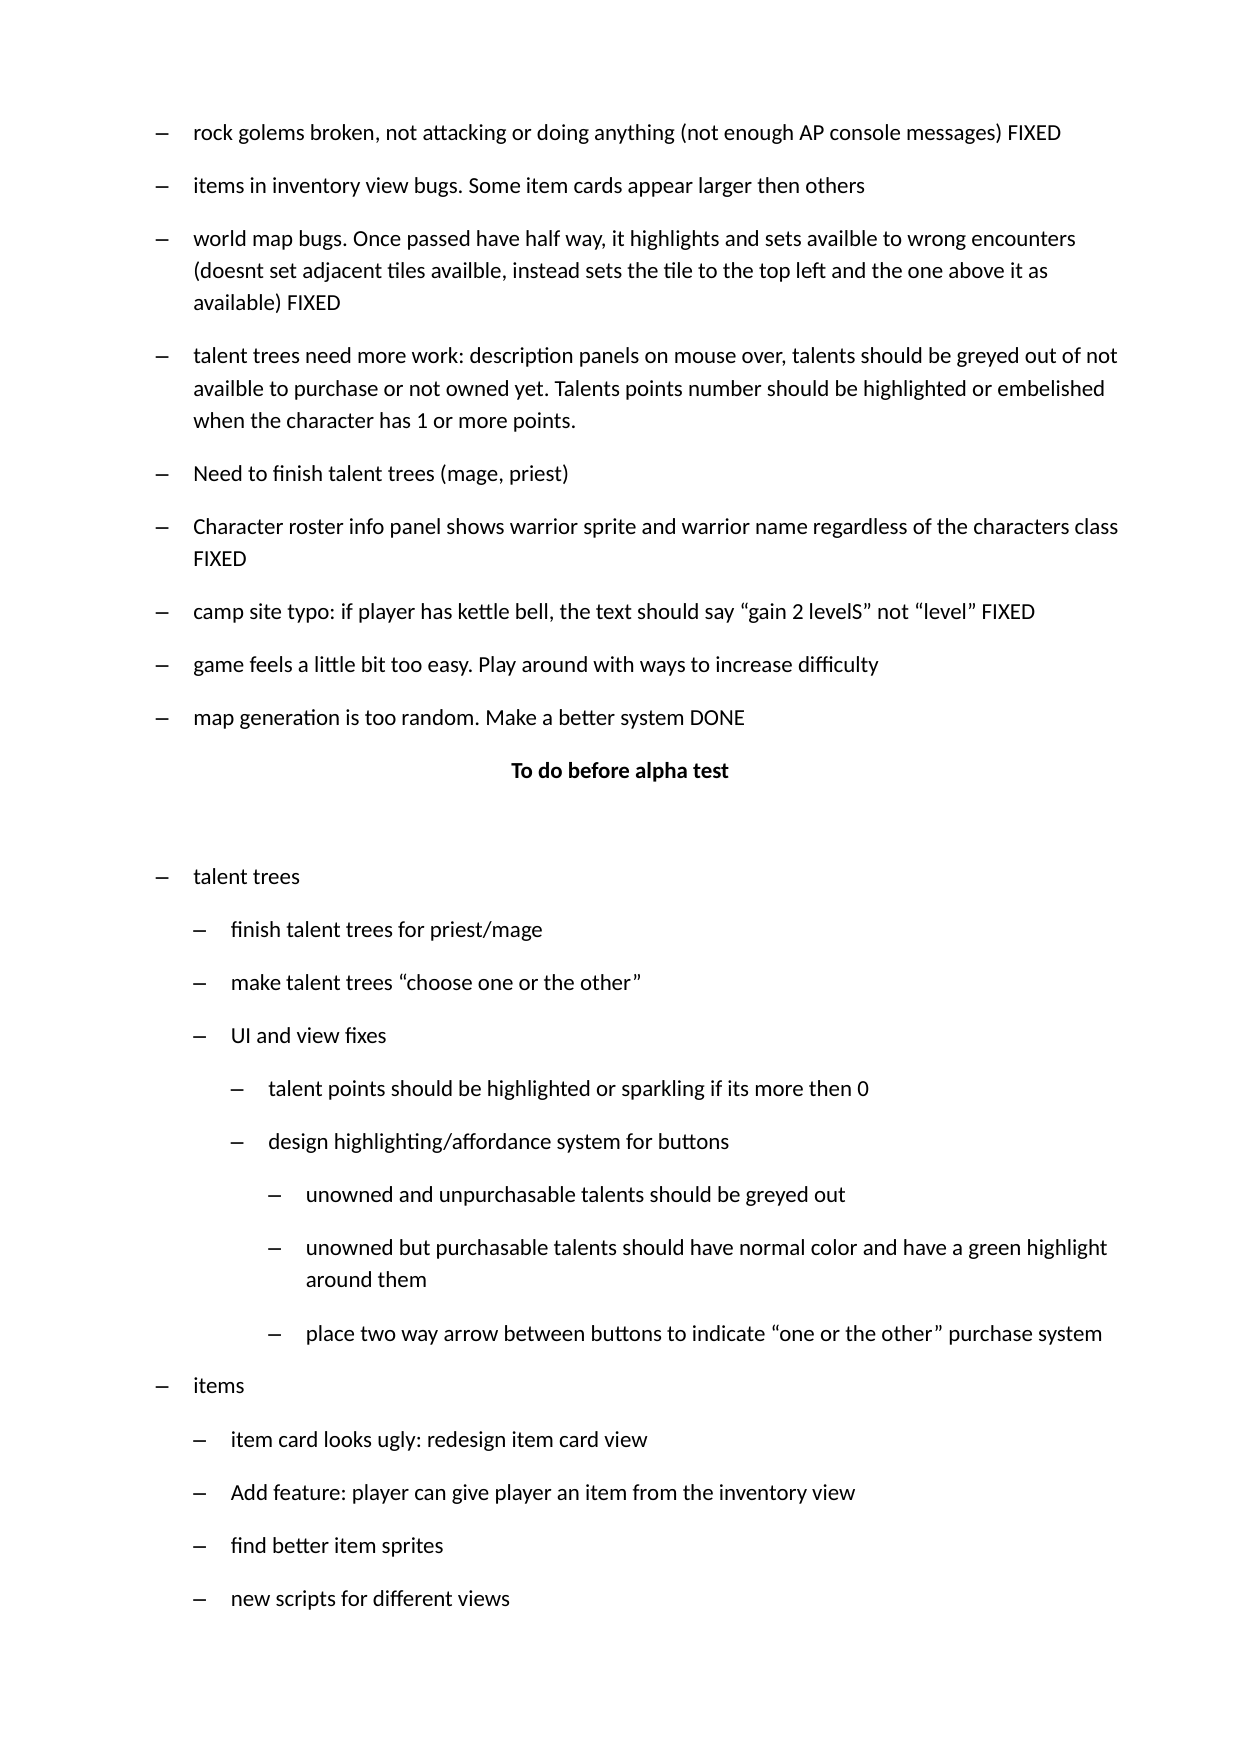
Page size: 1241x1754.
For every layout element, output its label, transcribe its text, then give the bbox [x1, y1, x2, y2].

list make talent trees “choose one or the other” [193, 968, 1122, 996]
list unowned but purchasable talents should have normal color and have a green highlight around them [268, 1233, 1122, 1294]
list rock golems broken, not attacking or doing anything (not enough AP console messages) FIXED [156, 118, 1122, 146]
list unowned and unpurchasable talents should be greyed out [268, 1180, 1122, 1208]
list Character roster info panel shows warrior sprite and warrior name regardless of the characters class FIXED [156, 512, 1122, 572]
text To do before alpha test [118, 756, 1122, 784]
list UI and view fixes [193, 1021, 1122, 1049]
list design highlighting/affordance system for buttons [231, 1127, 1122, 1155]
list talent trees need more work: description panels on mouse over, talents should be greyed out of not availble to purchase or not owned yet. Talents points number should be highlighted or embelished when the character has 1 or more points. [156, 342, 1122, 434]
list talent points should be highlighted or sparkling if its more then 0 [231, 1074, 1122, 1102]
list camp site typo: if player has kettle bell, the text should say “gain 2 levelS” not “level” FIXED [156, 597, 1122, 625]
list place two way arrow between buttons to indicate “one or the other” purchase system [268, 1319, 1122, 1347]
list Need to finish talent trees (mage, priest) [156, 459, 1122, 487]
list world map bugs. Once passed have half way, it highlights and sets availble to wrong encounters (doesnt set adjacent tiles availble, instead sets the tile to the top left and the one above it as available) FIXED [156, 224, 1122, 317]
list map generation is too random. Make a better system DONE [156, 703, 1122, 731]
list items in inventory view bugs. Some item cards appear larger then others [156, 171, 1122, 199]
list item card looks ugly: redesign item card view [193, 1425, 1122, 1453]
list finish talent trees for priest/mage [193, 915, 1122, 943]
list talent trees [156, 862, 1122, 890]
list find better item sprites [193, 1531, 1122, 1559]
list items [156, 1372, 1122, 1400]
list new scripts for different views [193, 1584, 1122, 1612]
list game feels a little bit too easy. Play around with ways to increase difficulty [156, 650, 1122, 678]
list Add feature: player can give player an item from the inventory view [193, 1478, 1122, 1506]
